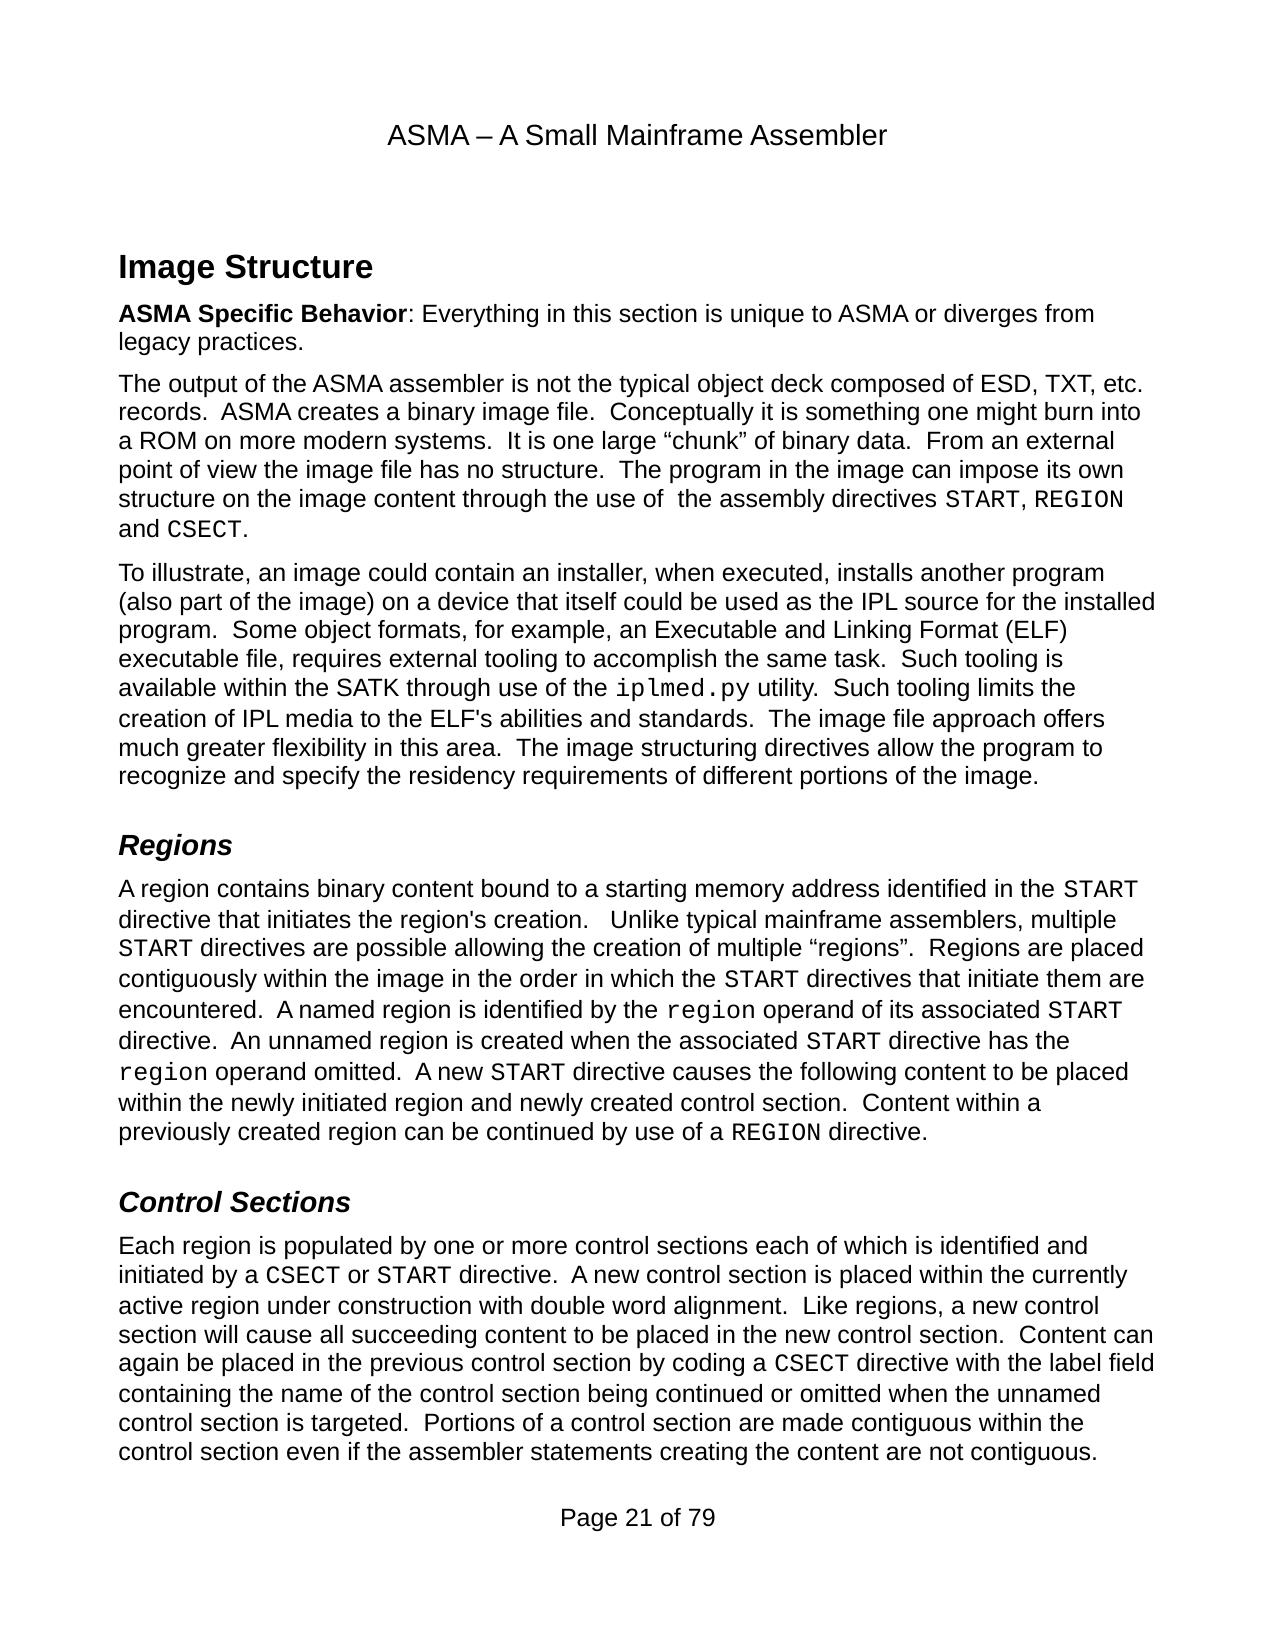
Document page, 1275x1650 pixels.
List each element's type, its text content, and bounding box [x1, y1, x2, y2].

text Each region is populated by one or more control sections each of which is identified and initiated by a CSECT or START directive. A new control section is placed within the currently active region under construction with double word alignment. Like regions, a new control section will cause all succeeding content to be placed in the new control section. Content can again be placed in the previous control section by coding a CSECT directive with the label field containing the name of the control section being continued or omitted when the unnamed control section is targeted. Portions of a control section are made contiguous within the control section even if the assembler statements creating the content are not contiguous. [118, 1231, 1157, 1466]
subtitle Regions [118, 828, 1157, 861]
subtitle Image Structure [118, 247, 1157, 286]
text ASMA Specific Behavior: Everything in this section is unique to ASMA or diverges from legacy practices. [118, 298, 1157, 356]
text A region contains binary content bound to a starting memory address identified in the START directive that initiates the region's creation. Unlike typical mainframe assemblers, multiple START directives are possible allowing the creation of multiple “regions”. Regions are placed contiguously within the image in the order in which the START directives that initiate them are encountered. A named region is identified by the region operand of its associated START directive. An unnamed region is created when the associated START directive has the region operand omitted. A new START directive causes the following content to be placed within the newly initiated region and newly created control section. Content within a previously created region can be continued by use of a REGION directive. [118, 874, 1157, 1148]
text To illustrate, an image could contain an installer, when executed, installs another program (also part of the image) on a device that itself could be used as the IPL source for the installed program. Some object formats, for example, an Executable and Linking Format (ELF) executable file, requires external tooling to accomplish the same task. Such tooling is available within the SATK through use of the iplmed.py utility. Such tooling limits the creation of IPL media to the ELF's abilities and standards. The image file approach offers much greater flexibility in this area. The image structuring directives allow the program to recognize and specify the residency requirements of different portions of the image. [118, 558, 1157, 790]
text The output of the ASMA assembler is not the typical object deck composed of ESD, TXT, etc. records. ASMA creates a binary image file. Conceptually it is something one might burn into a ROM on more modern systems. It is one large “chunk” of binary data. From an external point of view the image file has no structure. The program in the image can impose its own structure on the image content through the use of the assembly directives START, REGION and CSECT. [118, 368, 1157, 545]
subtitle Control Sections [118, 1185, 1157, 1219]
